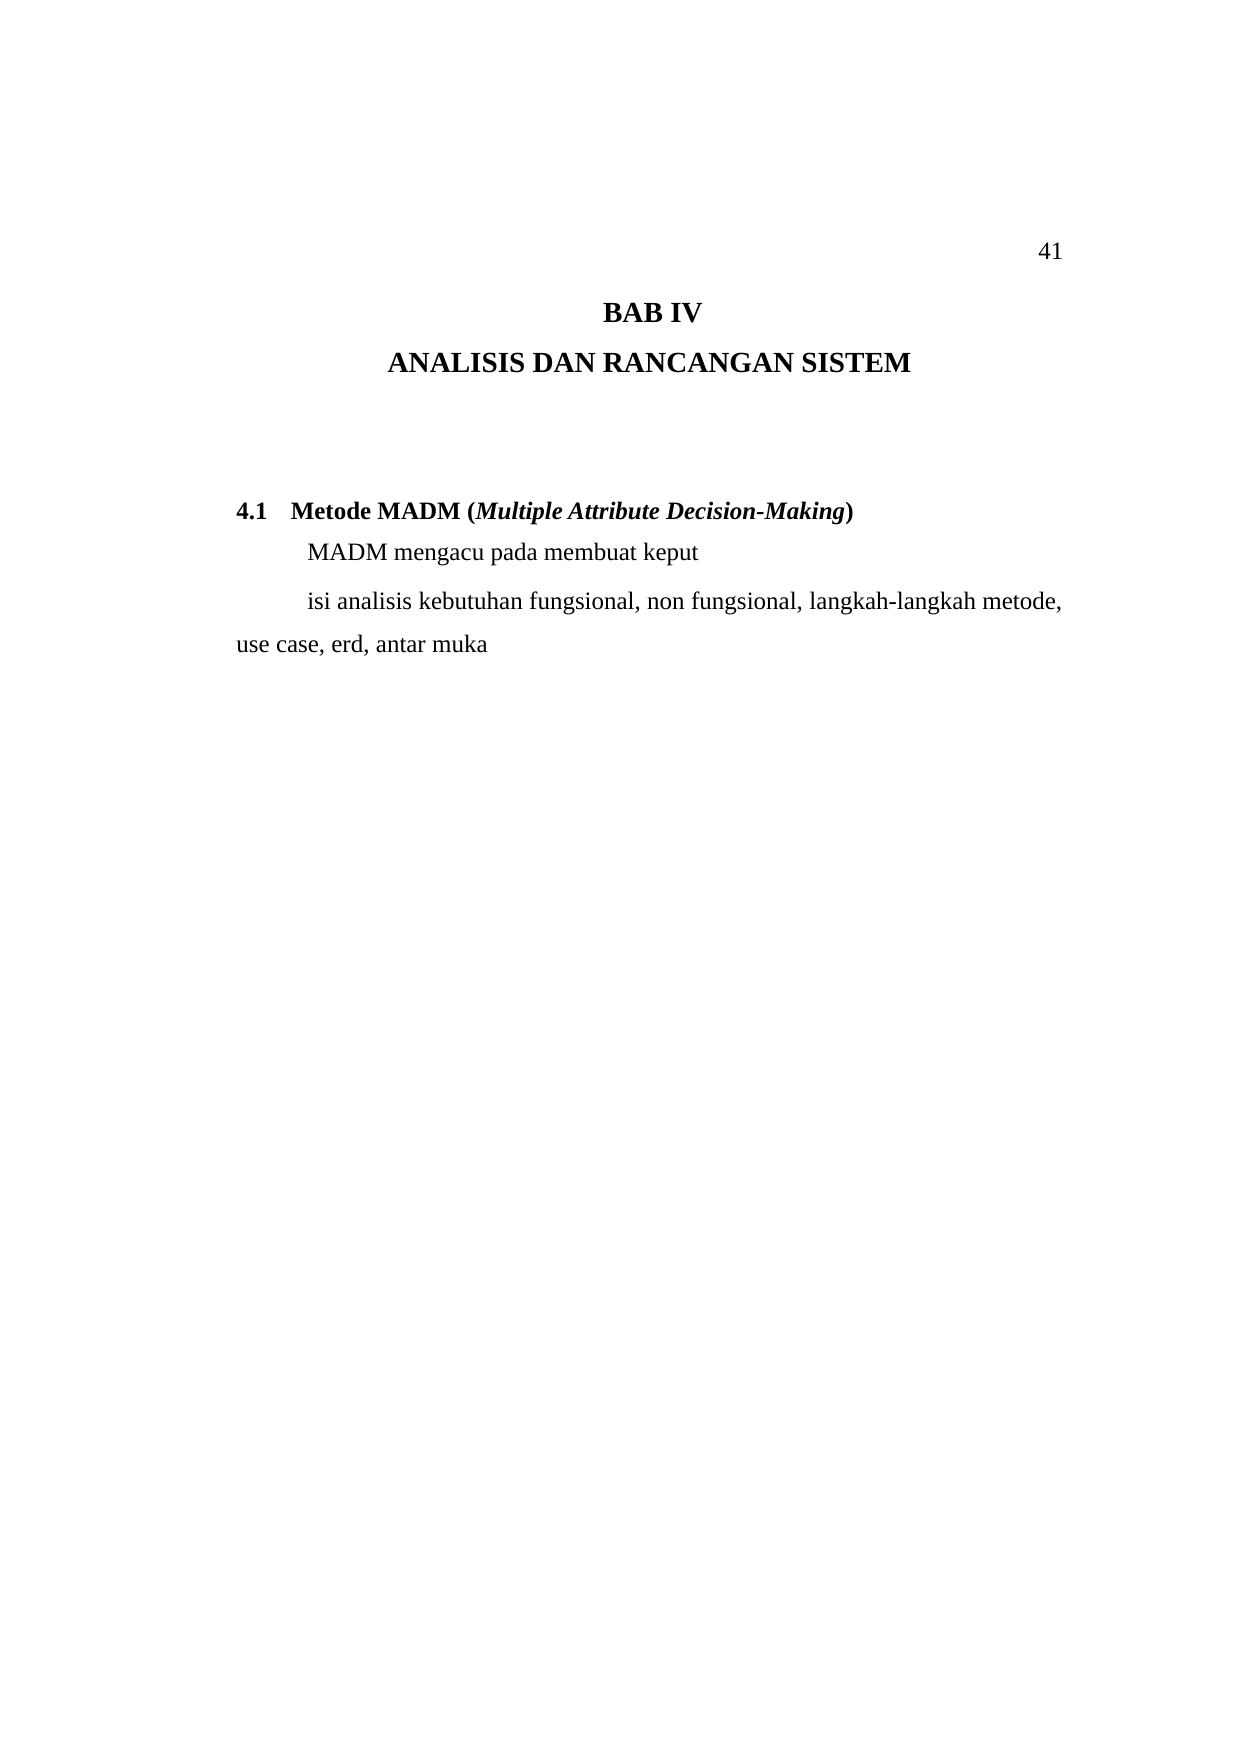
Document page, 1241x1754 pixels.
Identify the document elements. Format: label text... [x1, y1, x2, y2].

text isi analisis kebutuhan fungsional, non fungsional, langkah-langkah metode, use case, erd, antar muka [236, 586, 1063, 658]
subtitle Metode MADM (Multiple Attribute Decision-Making) [236, 496, 1063, 525]
text MADM mengacu pada membuat keput [236, 537, 1063, 565]
subtitle Bab IV ANALISIS DAN RANCANGAN SISTEM [236, 295, 1063, 379]
